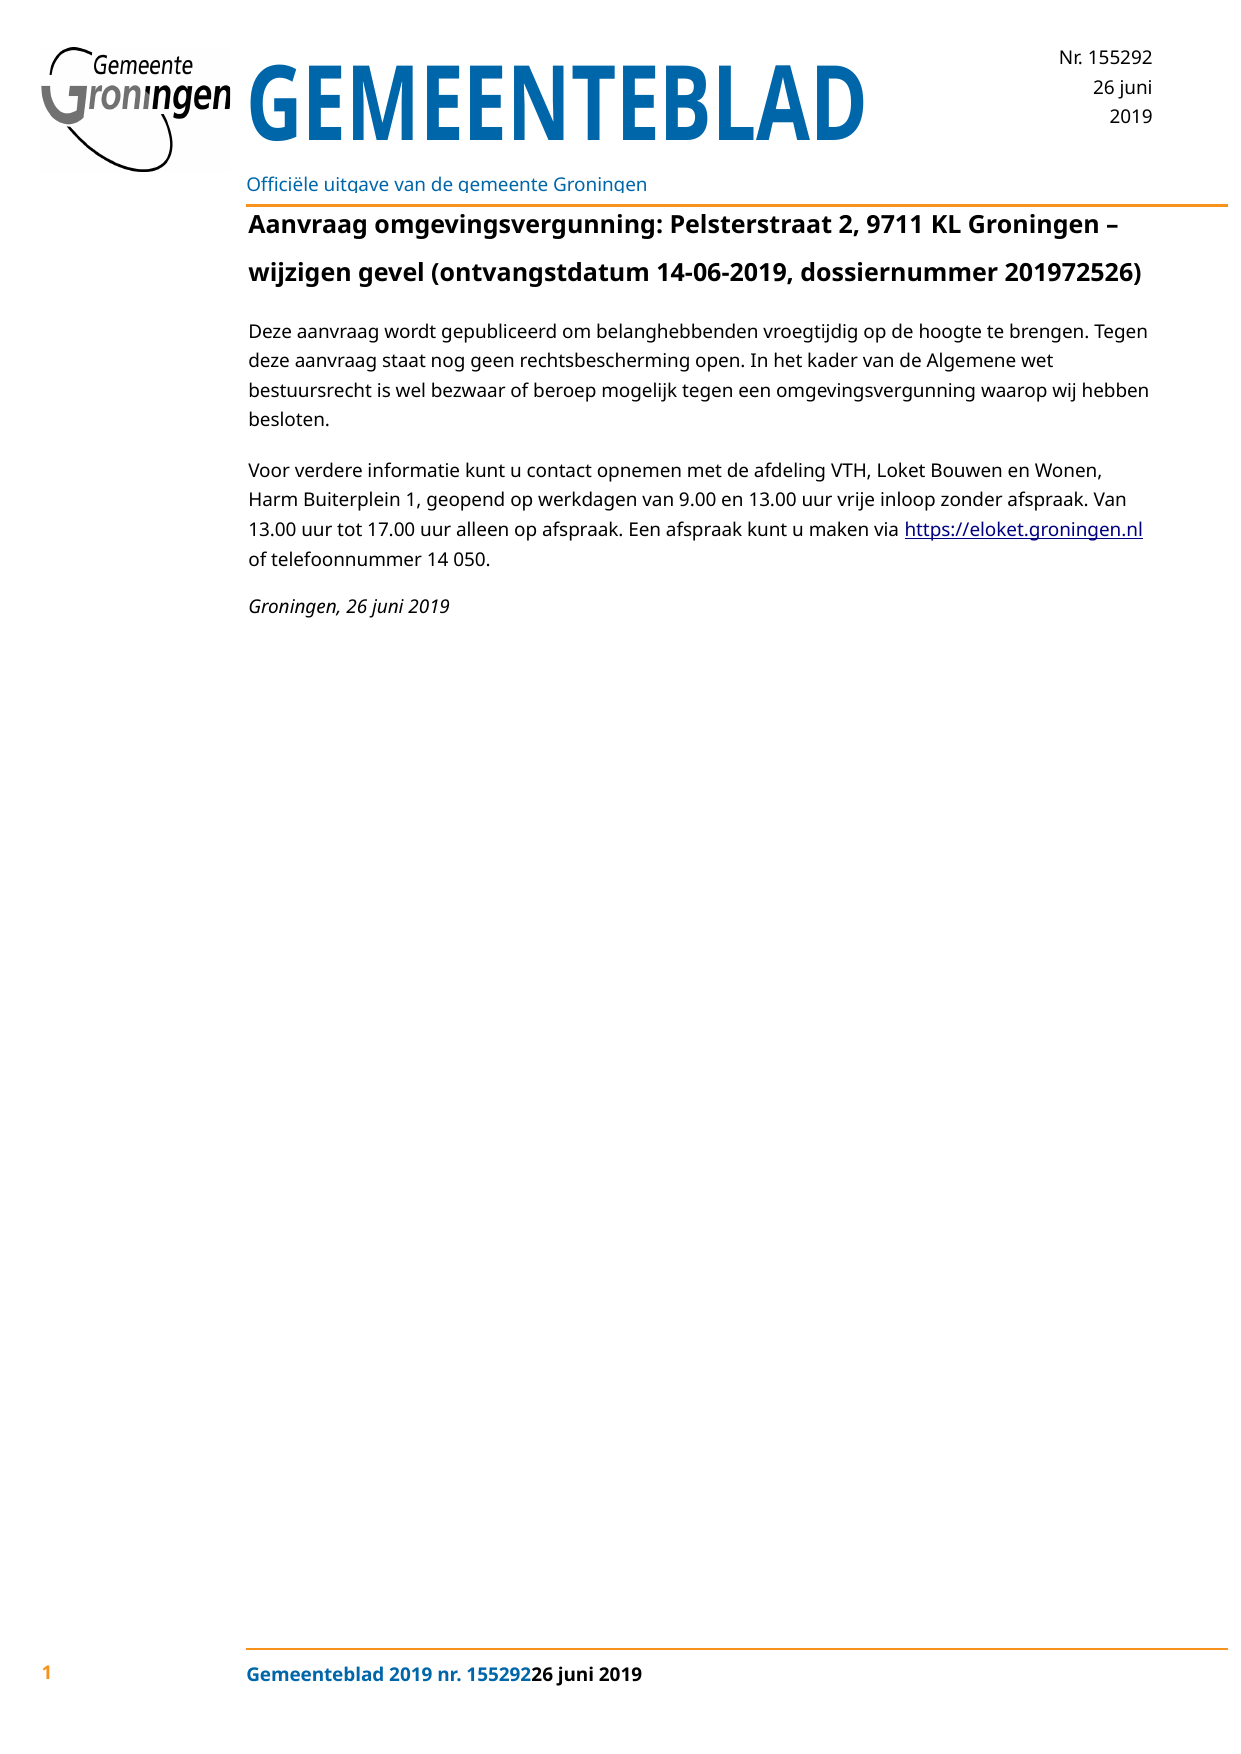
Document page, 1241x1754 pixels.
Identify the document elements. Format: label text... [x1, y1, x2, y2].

text Aanvraag omgevingsvergunning: Pelsterstraat 2, 9711 KL Groningen – wijzigen gevel (ontvangstdatum 14-06-2019, dossiernummer 201972526) [248, 207, 1152, 288]
text Deze aanvraag wordt gepubliceerd om belanghebbenden vroegtijdig op de hoogte te brengen. Tegen deze aanvraag staat nog geen rechtsbescherming open. In het kader van de Algemene wet bestuursrecht is wel bezwaar of beroep mogelijk tegen een omgevingsvergunning waarop wij hebben besloten. [248, 318, 1152, 432]
picture [41, 47, 231, 172]
text Voor verdere informatie kunt u contact opnemen met de afdeling VTH, Loket Bouwen en Wonen, Harm Buiterplein 1, geopend op werkdagen van 9.00 en 13.00 uur vrije inloop zonder afspraak. Van 13.00 uur tot 17.00 uur alleen op afspraak. Een afspraak kunt u maken via https://eloket.groningen.nl of telefoonnummer 14 050. [248, 457, 1152, 572]
text Groningen, 26 juni 2019 [248, 594, 1152, 619]
